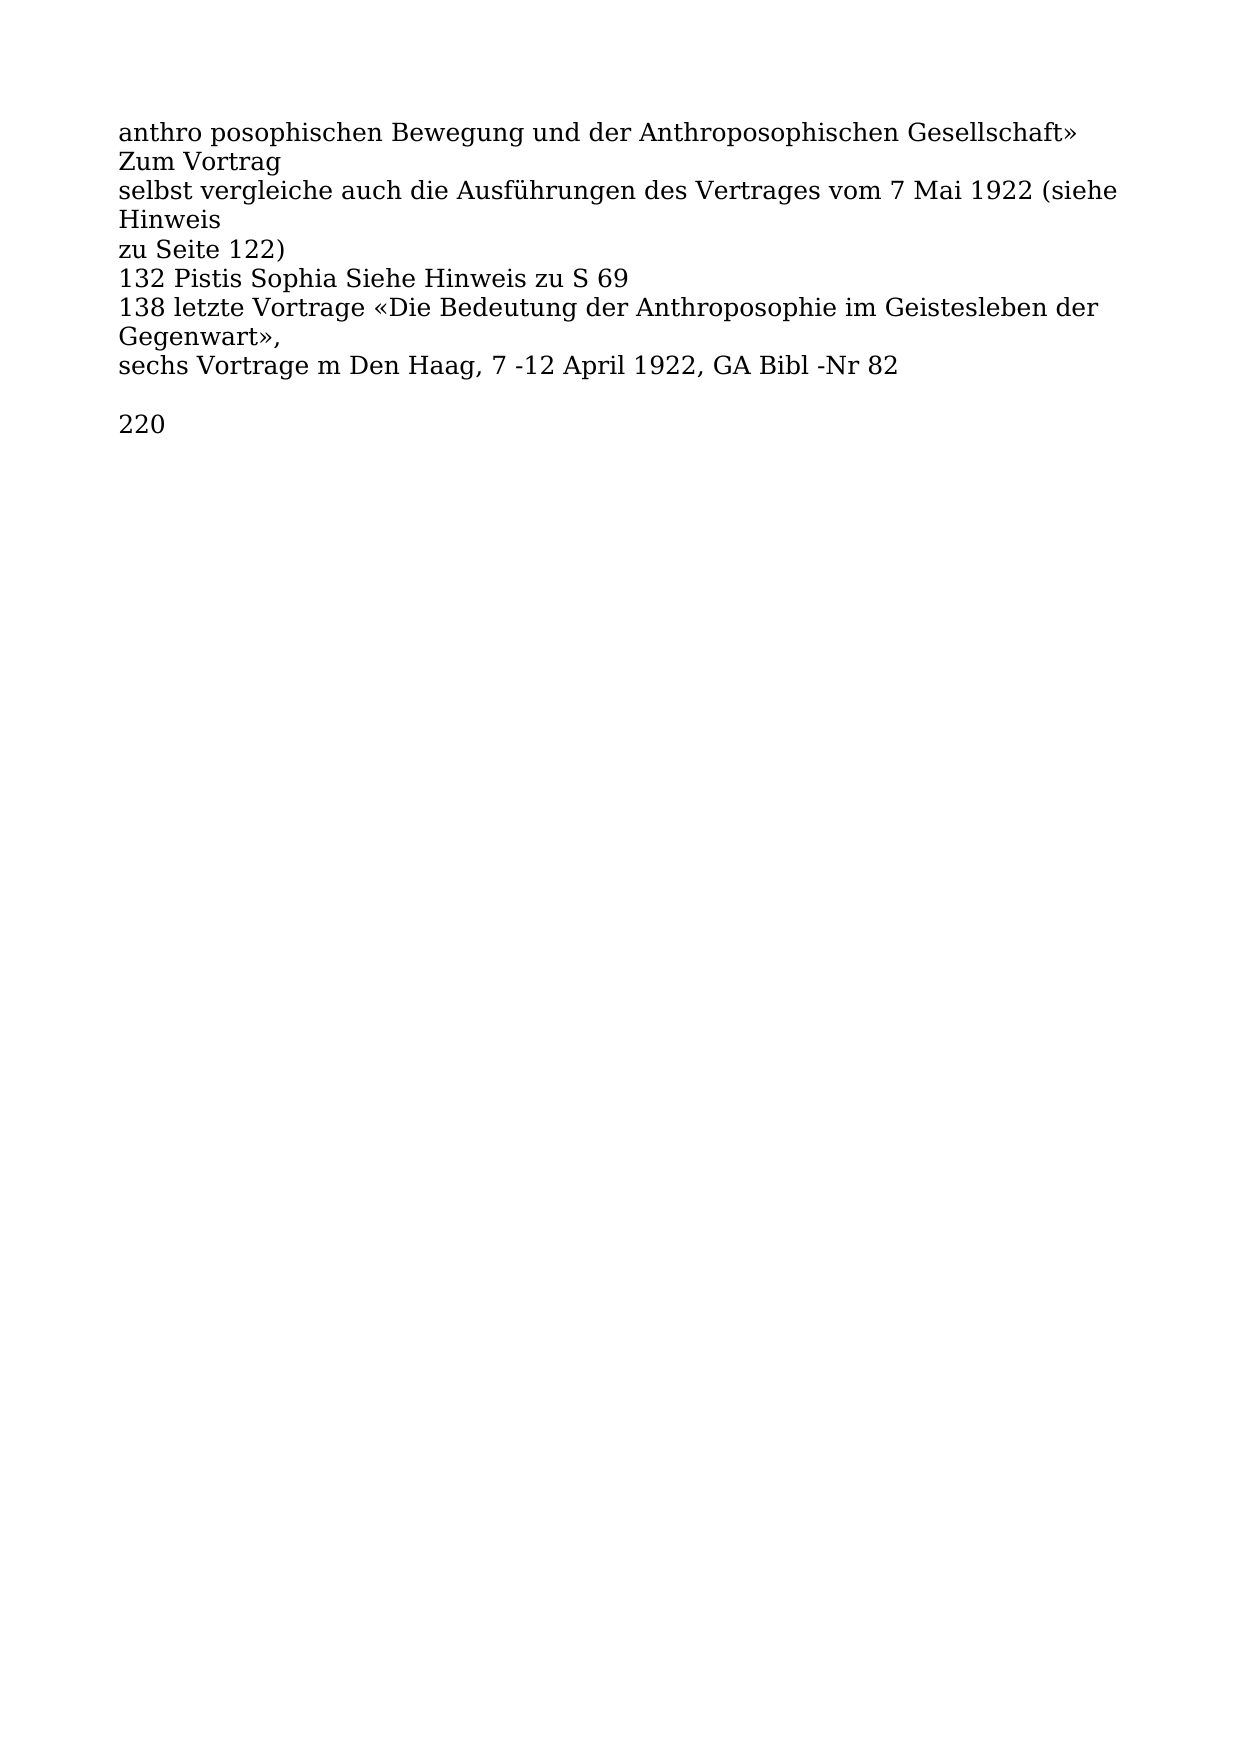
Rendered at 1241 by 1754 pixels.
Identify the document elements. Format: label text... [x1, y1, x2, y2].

text 132 Pistis Sophia Siehe Hinweis zu S 69 [118, 264, 1122, 293]
text 138 letzte Vortrage «Die Bedeutung der Anthroposophie im Geistesleben der Gegenwart», [118, 293, 1122, 351]
text zu Seite 122) [118, 235, 1122, 264]
text 220 [118, 410, 1122, 439]
text anthro posophischen Bewegung und der Anthroposophischen Gesellschaft» Zum Vortrag [118, 118, 1122, 176]
text sechs Vortrage m Den Haag, 7 -12 April 1922, GA Bibl -Nr 82 [118, 351, 1122, 381]
text selbst vergleiche auch die Ausführungen des Vertrages vom 7 Mai 1922 (siehe Hinweis [118, 176, 1122, 235]
